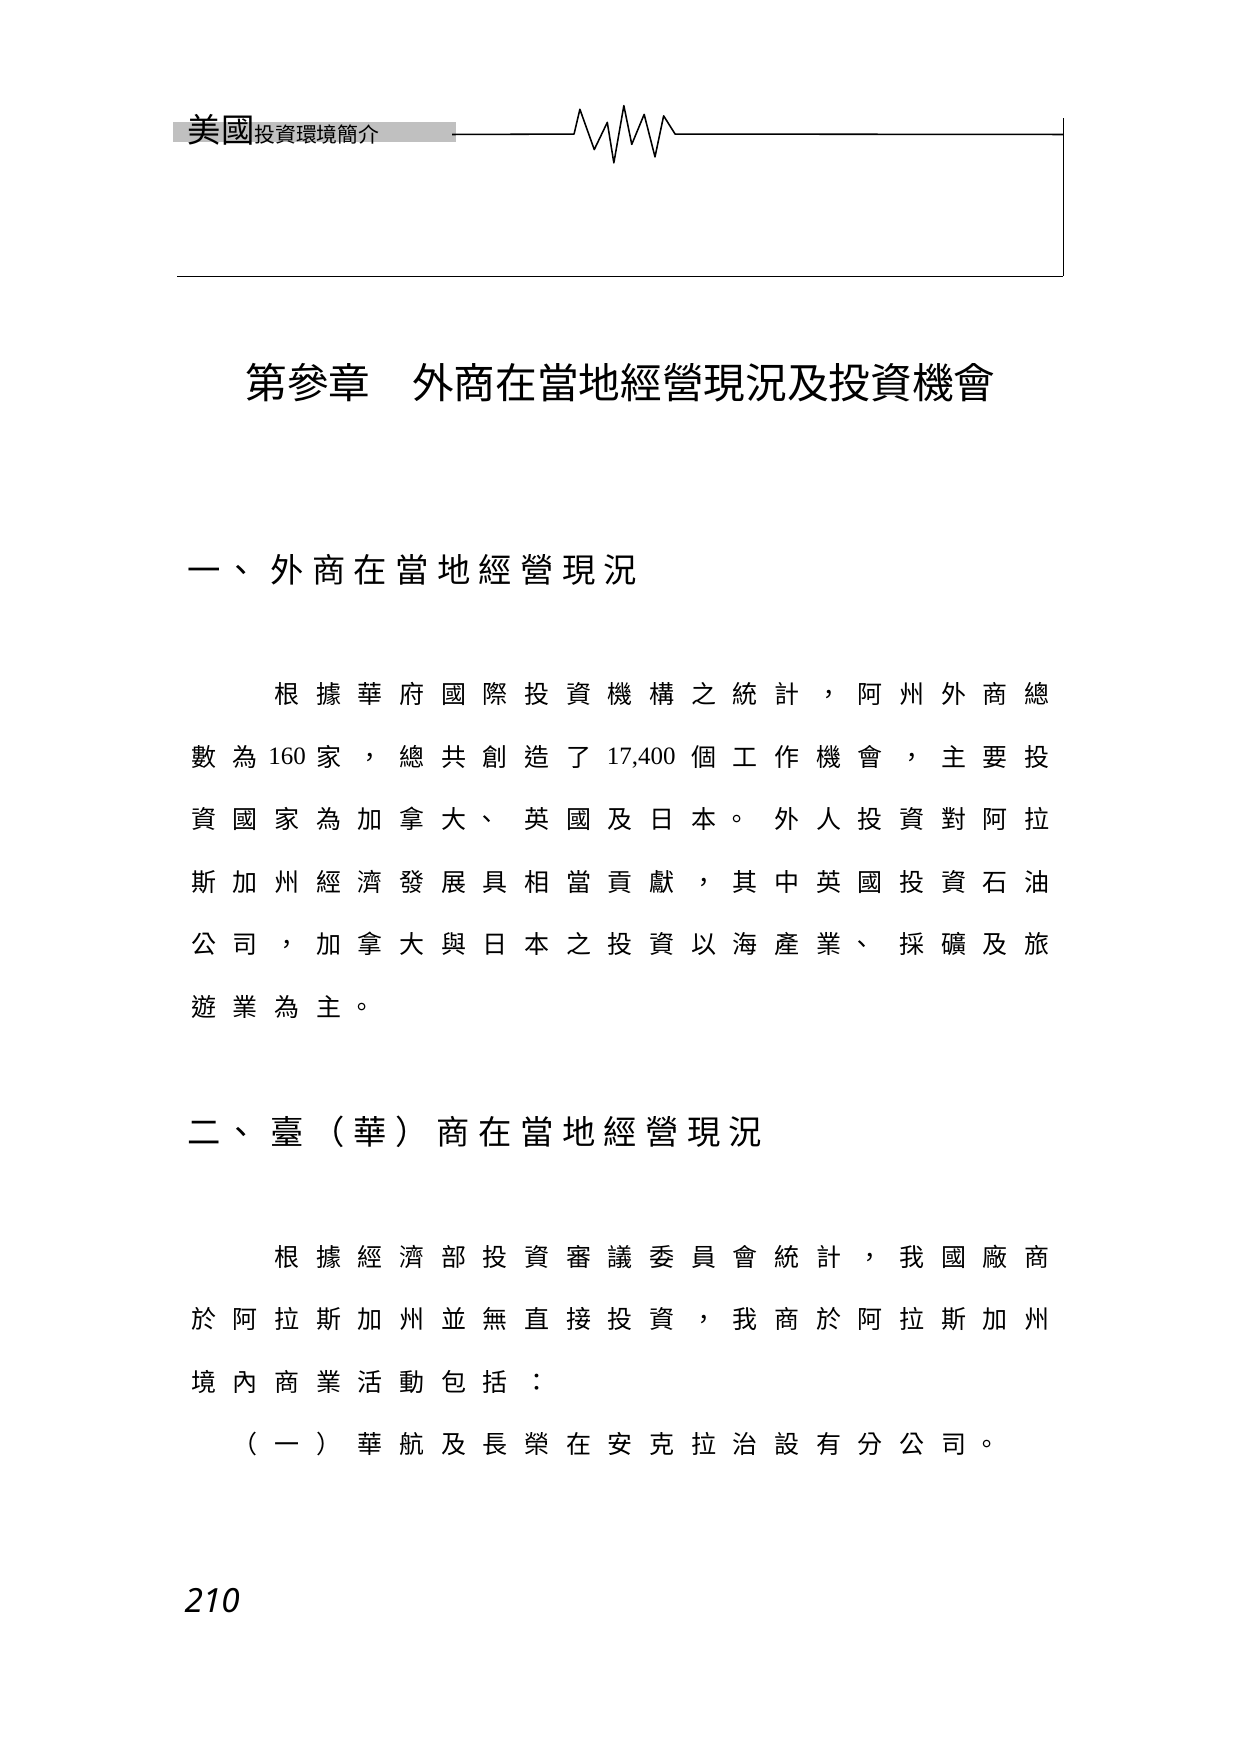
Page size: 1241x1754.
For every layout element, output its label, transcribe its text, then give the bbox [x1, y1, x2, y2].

text （一）華航及長榮在安克拉治設有分公司。 [207, 1401, 1058, 1463]
text 根據華府國際投資機構之統計，阿州外商總數為160家，總共創造了17,400個工作機會，主要投資國家為加拿大、英國及日本。外人投資對阿拉斯加州經濟發展具相當貢獻，其中英國投資石油公司，加拿大與日本之投資以海產業、採礦及旅遊業為主。 [183, 651, 1058, 1026]
text 根據經濟部投資審議委員會統計，我國廠商於阿拉斯加州並無直接投資，我商於阿拉斯加州境內商業活動包括： [183, 1213, 1058, 1401]
text 二、臺（華）商在當地經營現況 [183, 1088, 1058, 1151]
text 第參章 外商在當地經營現況及投資機會 [183, 338, 1058, 401]
text 一、外商在當地經營現況 [183, 526, 1058, 588]
